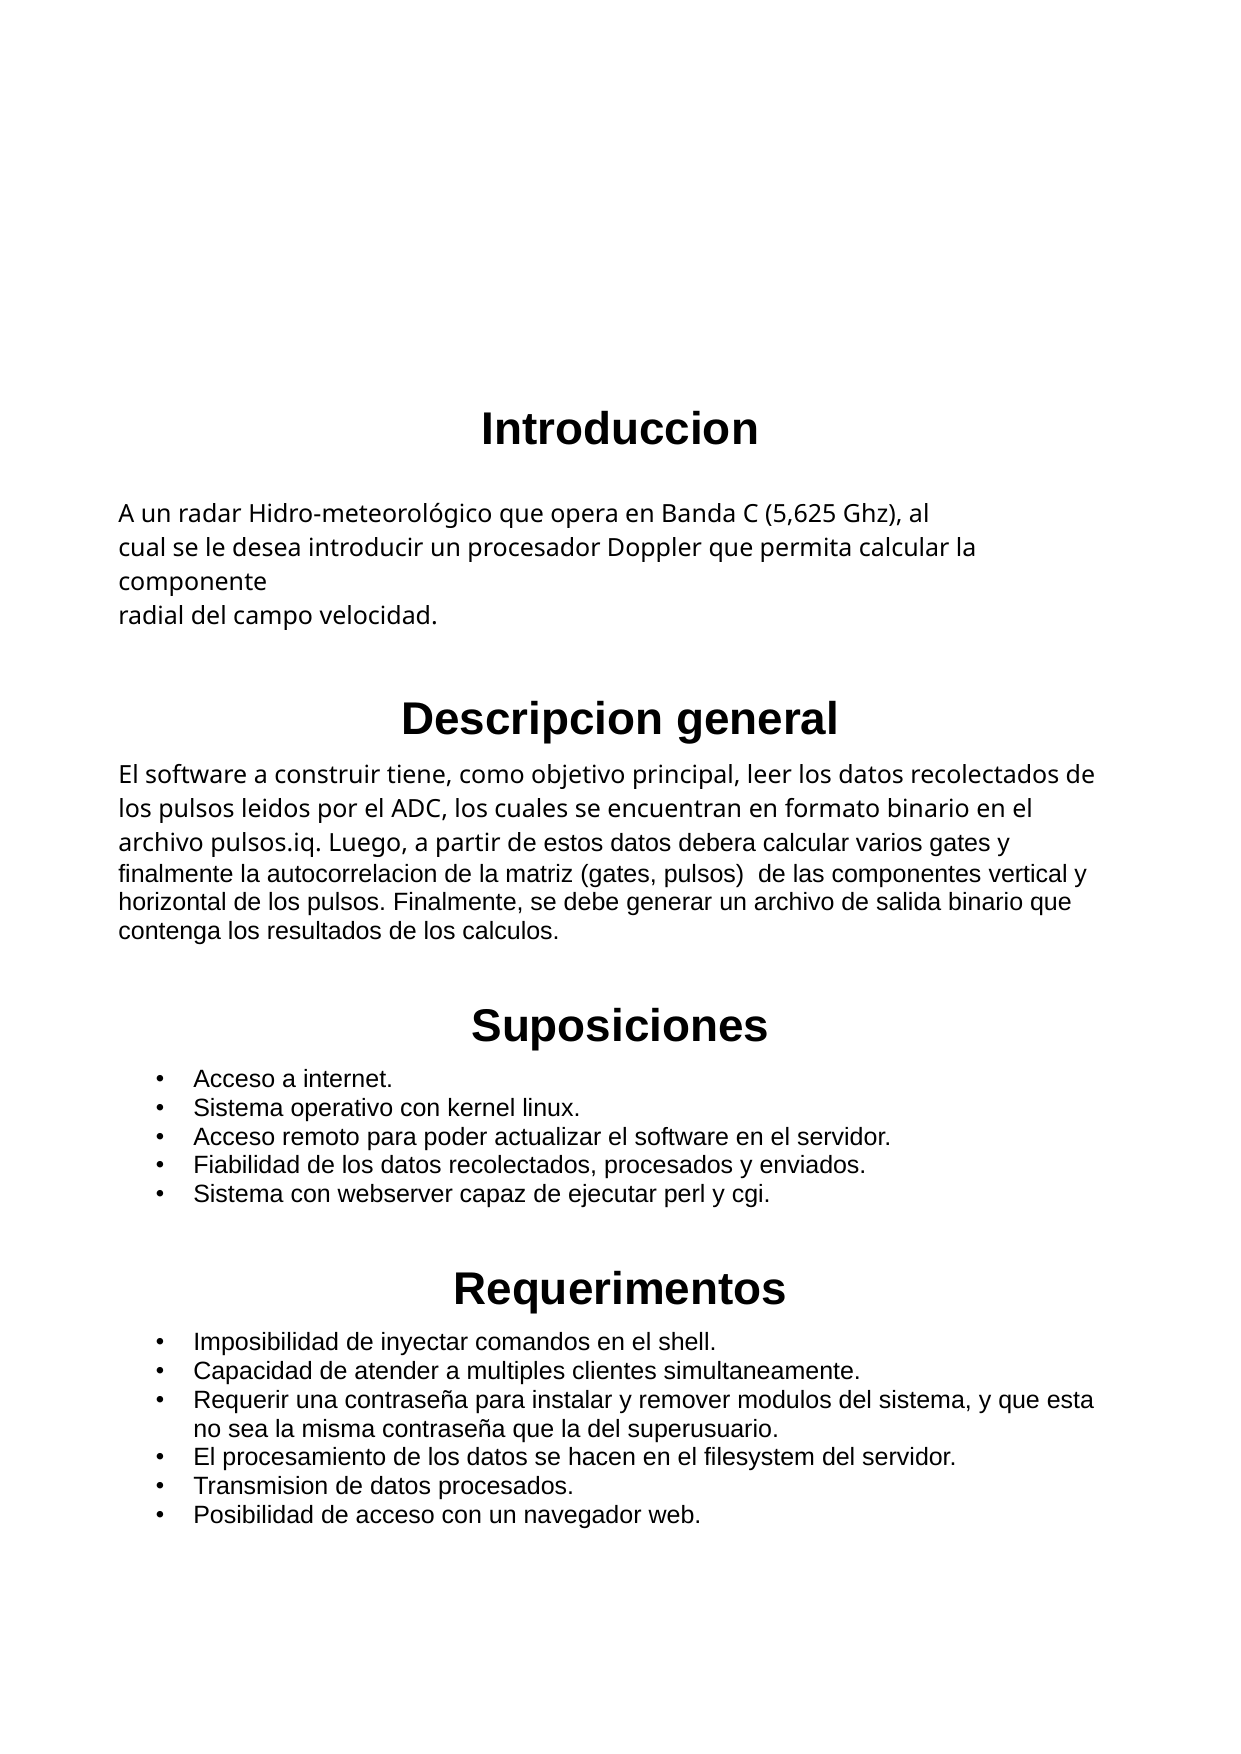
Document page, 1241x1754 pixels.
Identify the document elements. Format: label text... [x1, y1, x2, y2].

title Introduccion [118, 402, 1122, 454]
list Sistema operativo con kernel linux. [156, 1093, 1122, 1121]
list Acceso remoto para poder actualizar el software en el servidor. [156, 1121, 1122, 1150]
title Suposiciones [118, 998, 1122, 1051]
list Acceso a internet. [156, 1064, 1122, 1093]
text A un radar Hidro-meteorológico que opera en Banda C (5,625 Ghz), al [118, 496, 1122, 530]
list El procesamiento de los datos se hacen en el filesystem del servidor. [156, 1442, 1122, 1471]
list Imposibilidad de inyectar comandos en el shell. [156, 1327, 1122, 1356]
title Requerimentos [118, 1262, 1122, 1314]
list Sistema con webserver capaz de ejecutar perl y cgi. [156, 1179, 1122, 1208]
list Fiabilidad de los datos recolectados, procesados y enviados. [156, 1150, 1122, 1179]
list Transmision de datos procesados. [156, 1471, 1122, 1500]
list Requerir una contraseña para instalar y remover modulos del sistema, y que esta no sea la misma contraseña que la del superusuario. [156, 1385, 1122, 1442]
text cual se le desea introducir un procesador Doppler que permita calcular la componente [118, 530, 1122, 598]
text radial del campo velocidad. [118, 598, 1122, 632]
title Descripcion general [118, 691, 1122, 744]
list Capacidad de atender a multiples clientes simultaneamente. [156, 1356, 1122, 1385]
text El software a construir tiene, como objetivo principal, leer los datos recolectados de los pulsos leidos por el ADC, los cuales se encuentran en formato binario en el archivo pulsos.iq. Luego, a partir de estos datos debera calcular varios gates y finalmente la autocorrelacion de la matriz (gates, pulsos) de las componentes vertical y horizontal de los pulsos. Finalmente, se debe generar un archivo de salida binario que contenga los resultados de los calculos. [118, 756, 1122, 945]
list Posibilidad de acceso con un navegador web. [156, 1500, 1122, 1529]
